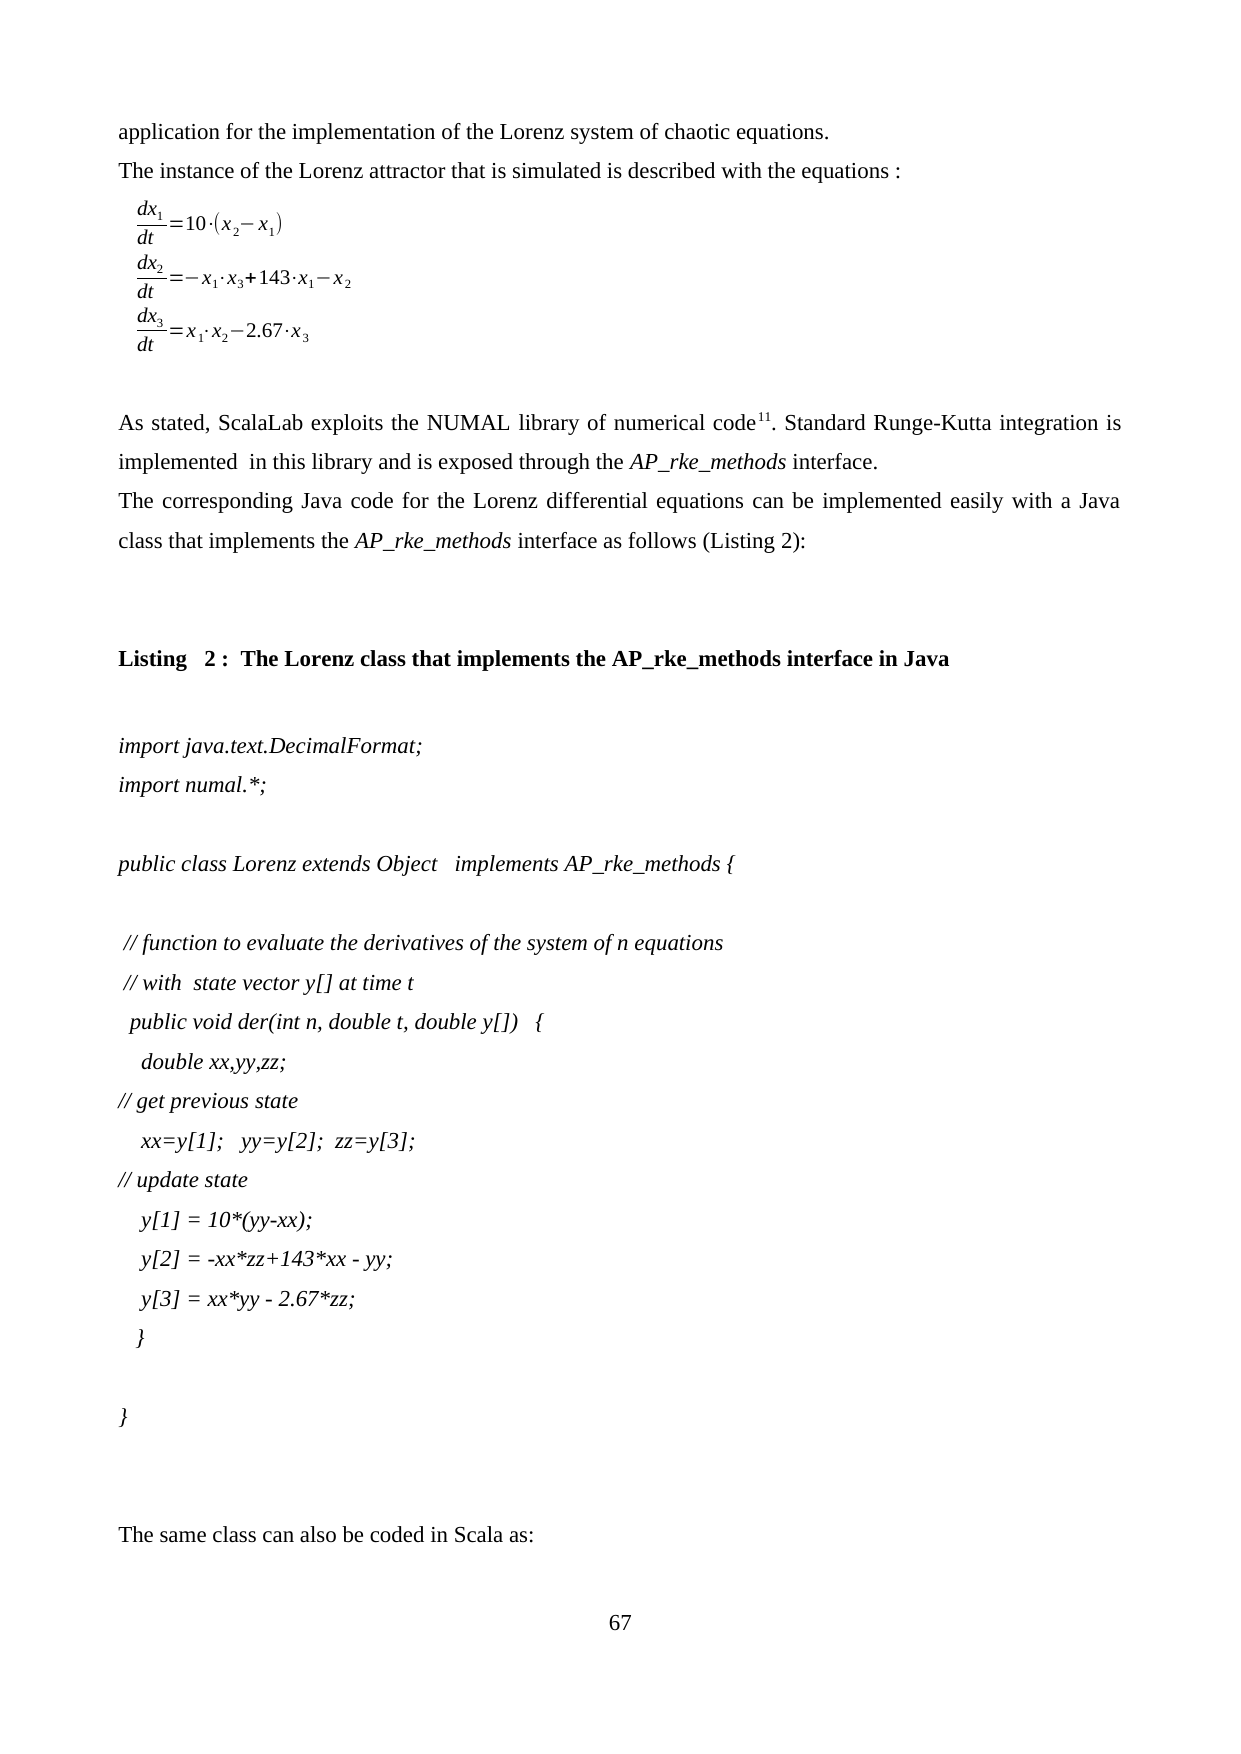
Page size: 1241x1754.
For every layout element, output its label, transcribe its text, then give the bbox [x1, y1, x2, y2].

text application for the implementation of the Lorenz system of chaotic equations. [118, 118, 1122, 144]
text The corresponding Java code for the Lorenz differential equations can be implemented easily with a Java class that implements the AP_rke_methods interface as follows (Listing 2): [118, 488, 1122, 553]
text } [118, 1403, 1122, 1429]
text double xx,yy,zz; [118, 1048, 1122, 1074]
text // function to evaluate the derivatives of the system of n equations [118, 929, 1122, 956]
text xx=y[1]; yy=y[2]; zz=y[3]; [118, 1127, 1122, 1153]
text public class Lorenz extends Object implements AP_rke_methods { [118, 850, 1122, 877]
text y[1] = 10*(yy-xx); [118, 1206, 1122, 1232]
text // update state [118, 1166, 1122, 1192]
text Listing 2 : The Lorenz class that implements the AP_rke_methods interface in Java [118, 646, 1122, 672]
text The same class can also be coded in Scala as: [118, 1521, 1122, 1548]
text public void der(int n, double t, double y[]) { [118, 1008, 1122, 1034]
text y[2] = -xx*zz+143*xx - yy; [118, 1245, 1122, 1271]
text } [118, 1324, 1122, 1350]
text The instance of the Lorenz attractor that is simulated is described with the equations : [118, 158, 1122, 184]
text As stated, ScalaLab exploits the NUMAL library of numerical code11. Standard Runge-Kutta integration is implemented in this library and is exposed through the AP_rke_methods interface. [118, 409, 1122, 474]
text // with state vector y[] at time t [118, 969, 1122, 995]
text import java.text.DecimalFormat; [118, 732, 1122, 758]
text import numal.*; [118, 771, 1122, 798]
text // get previous state [118, 1087, 1122, 1113]
text y[3] = xx*yy - 2.67*zz; [118, 1284, 1122, 1311]
